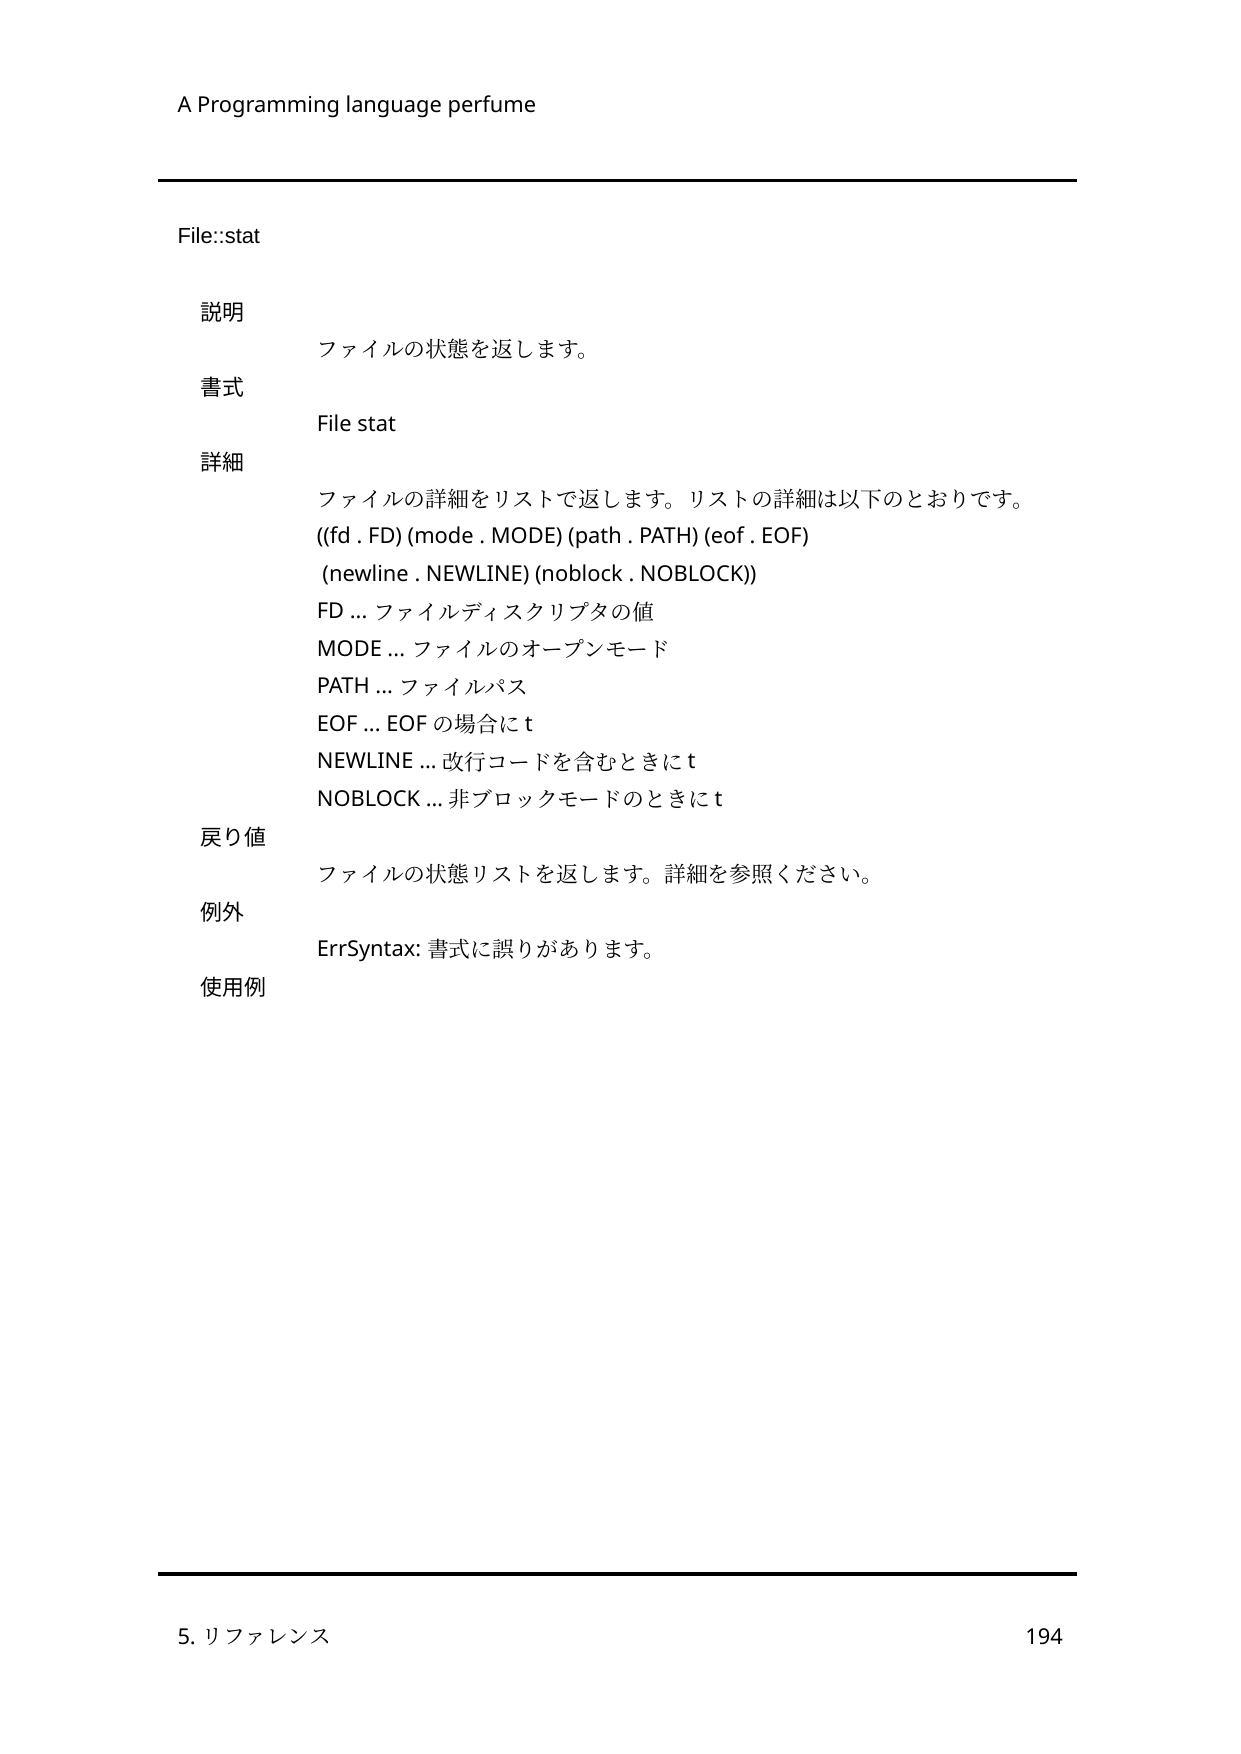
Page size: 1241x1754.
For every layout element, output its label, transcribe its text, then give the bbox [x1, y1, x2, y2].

table_cell 詳細 [200, 442, 317, 817]
table_cell 使用例 [200, 967, 317, 1042]
table_cell 例外 [200, 892, 317, 967]
table_cell 書式 [200, 367, 317, 442]
table_cell 戻り値 [200, 817, 317, 892]
table_cell [317, 967, 1063, 1042]
table_cell ErrSyntax: 書式に誤りがあります。 [317, 892, 1063, 967]
table_cell ファイルの状態リストを返します。詳細を参照ください。 [317, 817, 1063, 892]
table_header 説明 [200, 292, 317, 367]
subtitle File::stat [177, 217, 1063, 254]
table_header ファイルの状態を返します。 [317, 292, 1063, 367]
table_cell ファイルの詳細をリストで返します。リストの詳細は以下のとおりです。 ((fd . FD) (mode . MODE) (path . PATH) (eof . EOF) (newline . NEWLINE) (noblock . NOBLOCK)) FD ... ファイルディスクリプタの値 MODE ... ファイルのオープンモード PATH ... ファイルパス EOF ... EOF の場合にt NEWLINE … 改行コードを含むときにt NOBLOCK … 非ブロックモードのときにt [317, 442, 1063, 817]
table_cell File stat [317, 367, 1063, 442]
